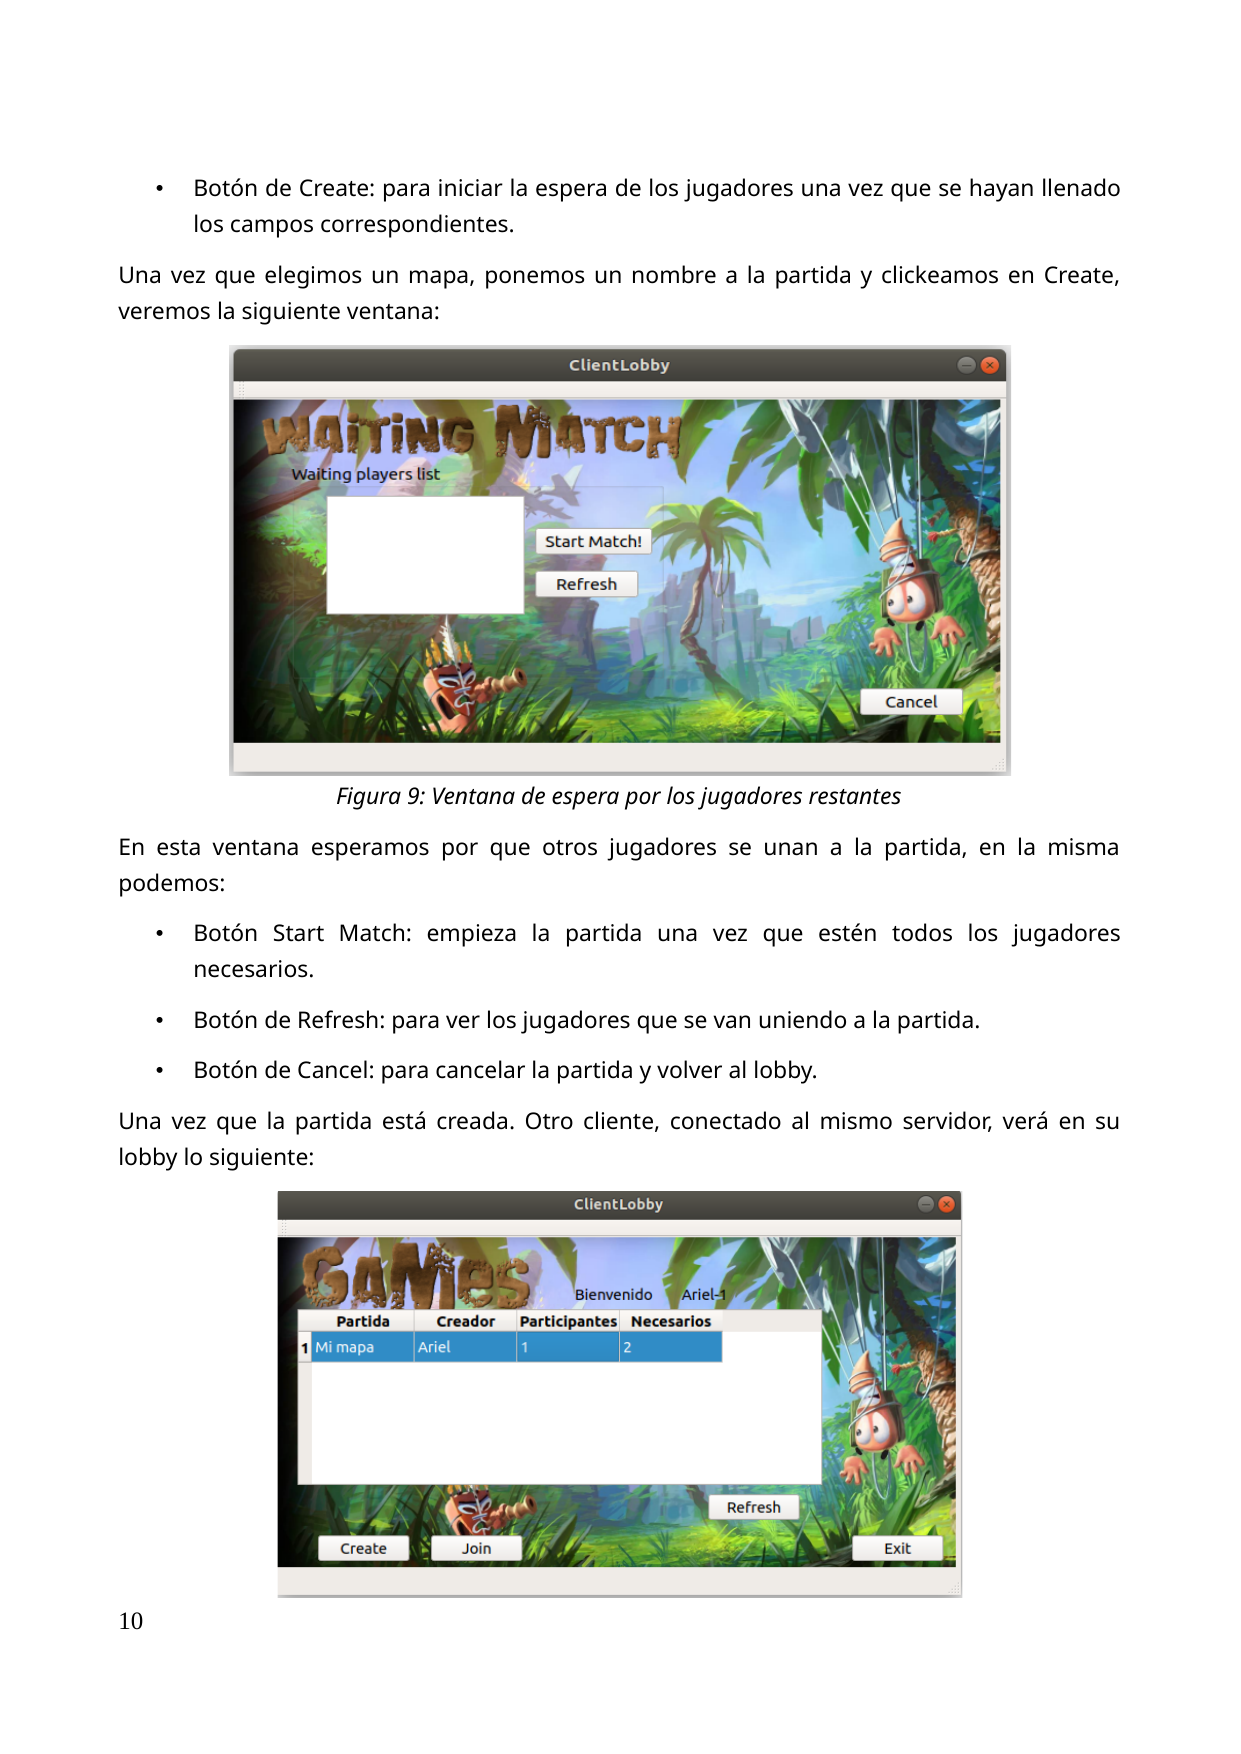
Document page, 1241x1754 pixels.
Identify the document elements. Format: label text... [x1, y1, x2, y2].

text Una vez que elegimos un mapa, ponemos un nombre a la partida y clickeamos en Create, veremos la siguiente ventana: [118, 259, 1122, 326]
list Botón de Create: para iniciar la espera de los jugadores una vez que se hayan llenado los campos correspondientes. [156, 172, 1122, 239]
list Botón de Cancel: para cancelar la partida y volver al lobby. [156, 1054, 1122, 1085]
list Botón Start Match: empieza la partida una vez que estén todos los jugadores necesarios. [156, 917, 1122, 984]
list Botón de Refresh: para ver los jugadores que se van uniendo a la partida. [156, 1004, 1122, 1035]
text En esta ventana esperamos por que otros jugadores se unan a la partida, en la misma podemos: [118, 831, 1122, 898]
text Figura 9: Ventana de espera por los jugadores restantes [118, 776, 1122, 811]
picture [277, 1191, 963, 1598]
picture [229, 345, 1012, 776]
text Una vez que la partida está creada. Otro cliente, conectado al mismo servidor, verá en su lobby lo siguiente: [118, 1105, 1122, 1172]
